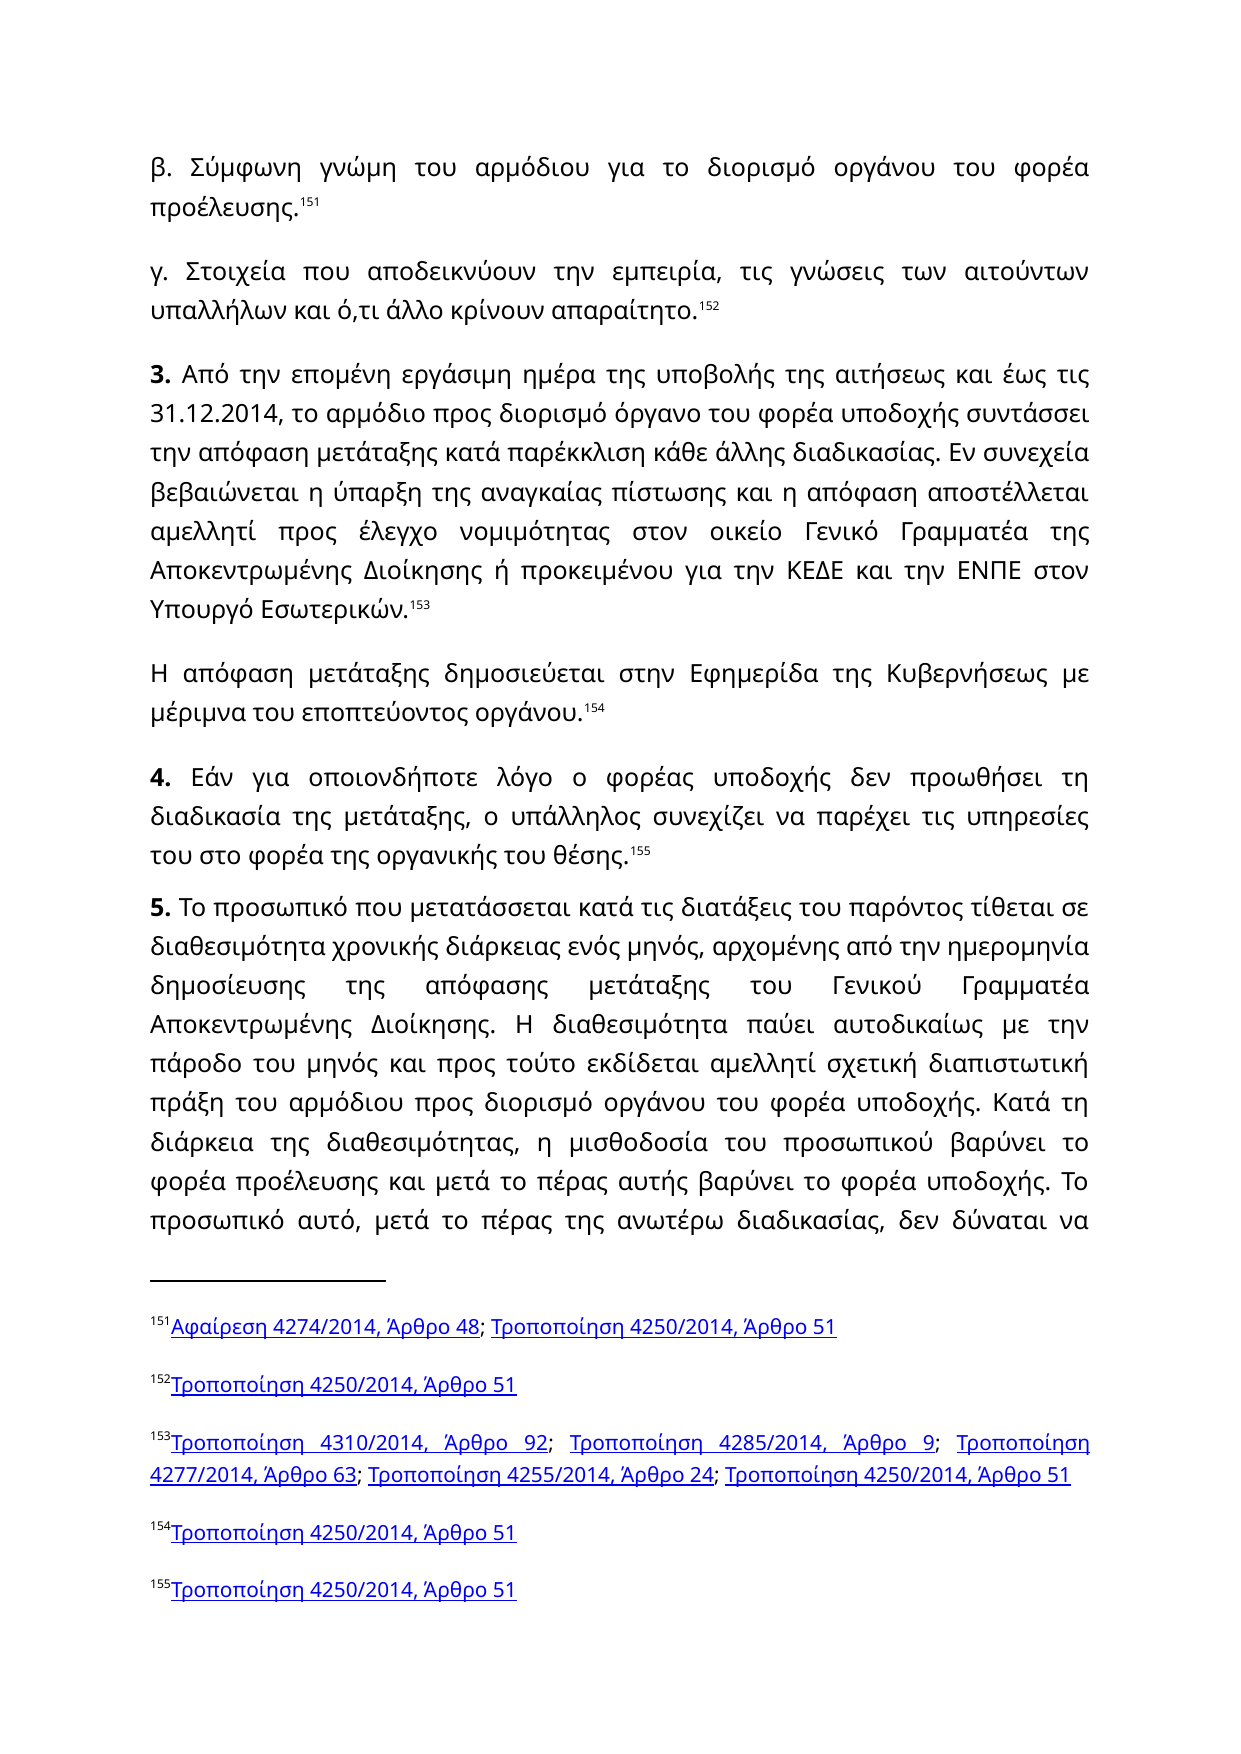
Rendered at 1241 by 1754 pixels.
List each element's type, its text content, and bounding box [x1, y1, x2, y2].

text β. Σύμφωνη γνώμη του αρμόδιου για το διορισμό οργάνου του φορέα προέλευσης. [150, 150, 1090, 223]
text Αφαίρεση 4274/2014, Άρθρο 48; Τροποποίηση 4250/2014, Άρθρο 51 [150, 1312, 1090, 1341]
text 4. Εάν για οποιονδήποτε λόγο ο φορέας υποδοχής δεν προωθήσει τη διαδικασία της μετάταξης, ο υπάλληλος συνεχίζει να παρέχει τις υπηρεσίες του στο φορέα της οργανικής του θέσης. [150, 759, 1090, 872]
text Τροποποίηση 4250/2014, Άρθρο 51 [150, 1576, 1090, 1604]
text Η απόφαση μετάταξης δημοσιεύεται στην Εφημερίδα της Κυβερνήσεως με μέριμνα του εποπτεύοντος οργάνου. [150, 656, 1090, 729]
text Τροποποίηση 4250/2014, Άρθρο 51 [150, 1518, 1090, 1546]
text γ. Στοιχεία που αποδεικνύουν την εμπειρία, τις γνώσεις των αιτούντων υπαλλήλων και ό,τι άλλο κρίνουν απαραίτητο. [150, 253, 1090, 327]
text Τροποποίηση 4250/2014, Άρθρο 51 [150, 1370, 1090, 1398]
text 3. Από την επομένη εργάσιμη ημέρα της υποβολής της αιτήσεως και έως τις 31.12.2014, το αρμόδιο προς διορισμό όργανο του φορέα υποδοχής συντάσσει την απόφαση μετάταξης κατά παρέκκλιση κάθε άλλης διαδικασίας. Εν συνεχεία βεβαιώνεται η ύπαρξη της αναγκαίας πίστωσης και η απόφαση αποστέλλεται αμελλητί προς έλεγχο νομιμότητας στον οικείο Γενικό Γραμματέα της Αποκεντρωμένης Διοίκησης ή προκειμένου για την ΚΕΔΕ και την ΕΝΠΕ στον Υπουργό Εσωτερικών. [150, 357, 1090, 626]
text 5. Το προσωπικό που μετατάσσεται κατά τις διατάξεις του παρόντος τίθεται σε διαθεσιμότητα χρονικής διάρκειας ενός μηνός, αρχομένης από την ημερομηνία δημοσίευσης της απόφασης μετάταξης του Γενικού Γραμματέα Αποκεντρωμένης Διοίκησης. Η διαθεσιμότητα παύει αυτοδικαίως με την πάροδο του μηνός και προς τούτο εκδίδεται αμελλητί σχετική διαπιστωτική πράξη του αρμόδιου προς διορισμό οργάνου του φορέα υποδοχής. Κατά τη διάρκεια της διαθεσιμότητας, η μισθοδοσία του προσωπικού βαρύνει το φορέα προέλευσης και μετά το πέρας αυτής βαρύνει το φορέα υποδοχής. Το προσωπικό αυτό, μετά το πέρας της ανωτέρω διαδικασίας, δεν δύναται να [150, 889, 1090, 1237]
text Τροποποίηση 4310/2014, Άρθρο 92; Τροποποίηση 4285/2014, Άρθρο 9; Τροποποίηση 4277/2014, Άρθρο 63; Τροποποίηση 4255/2014, Άρθρο 24; Τροποποίηση 4250/2014, Άρθρο 51 [150, 1428, 1090, 1489]
